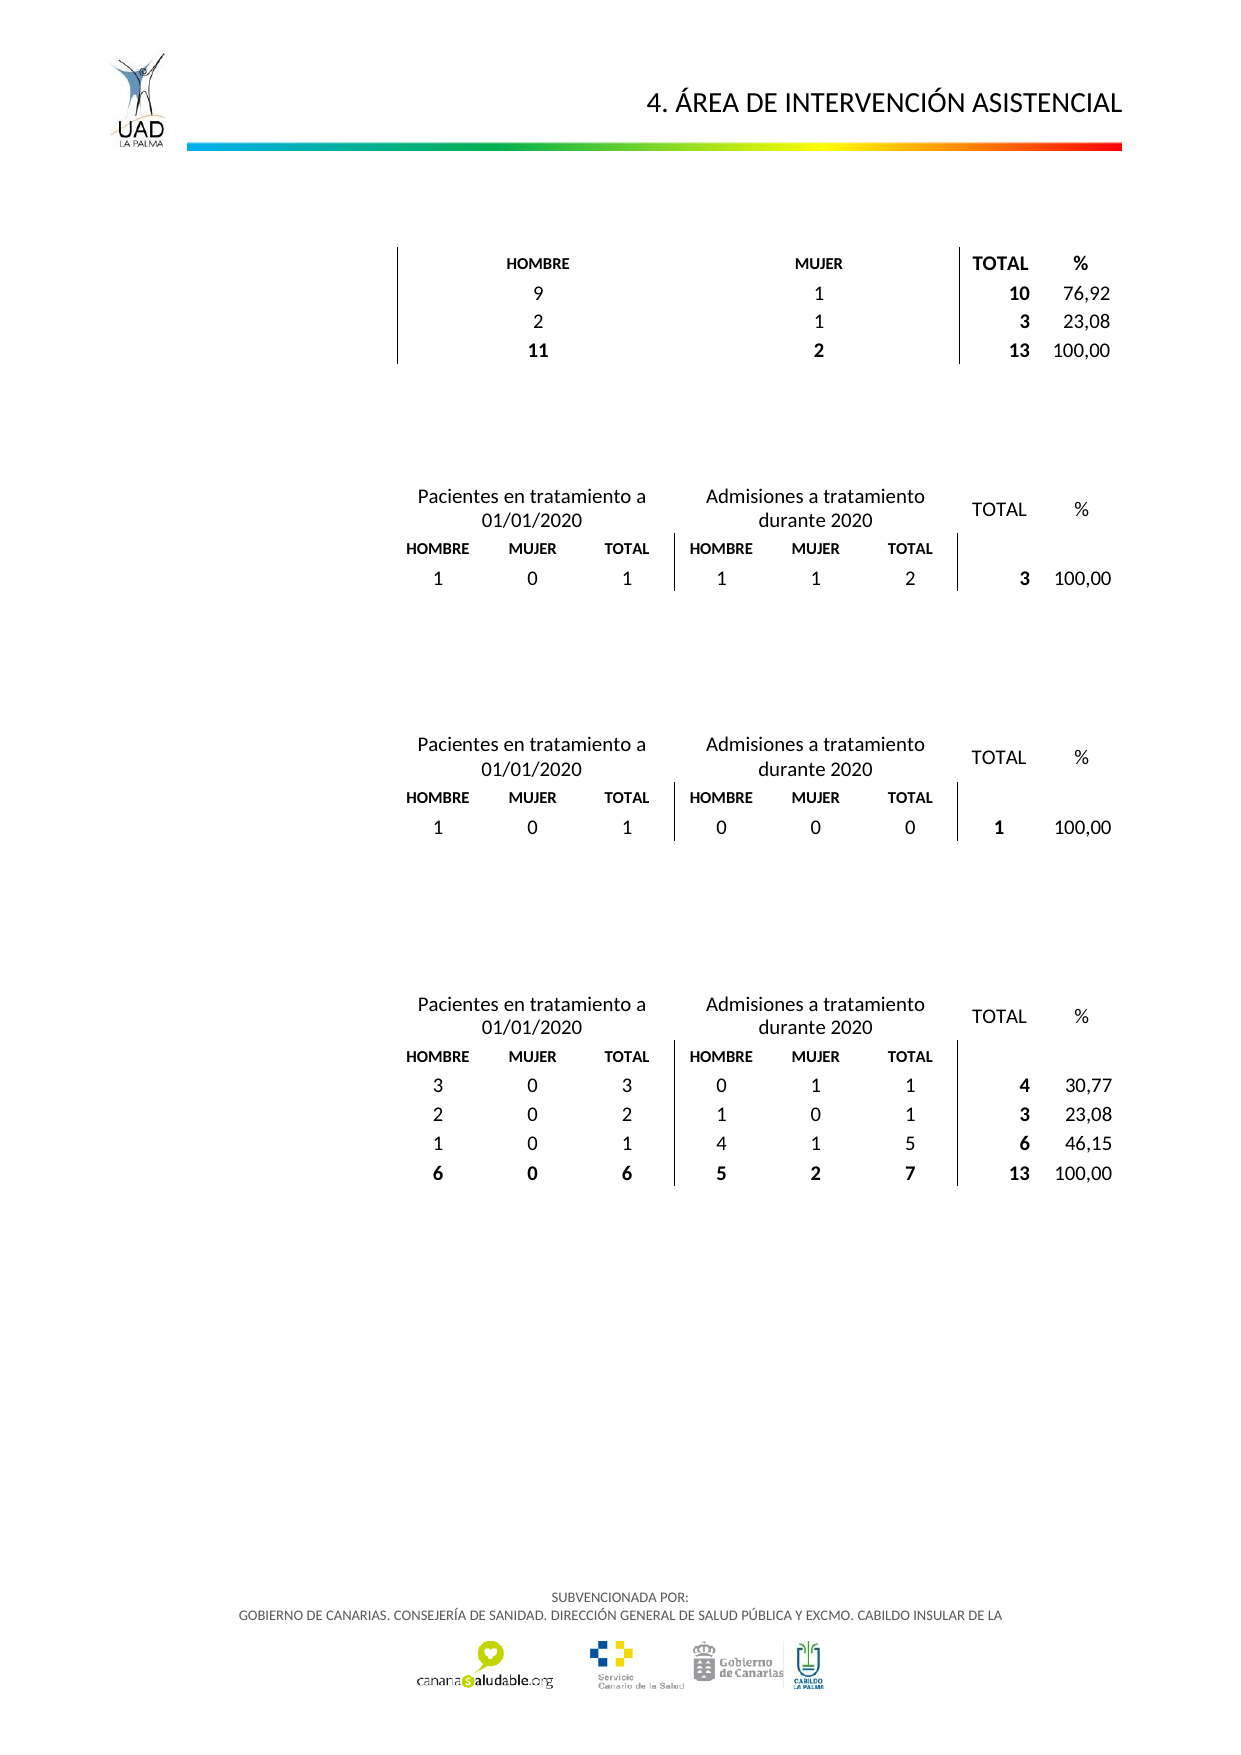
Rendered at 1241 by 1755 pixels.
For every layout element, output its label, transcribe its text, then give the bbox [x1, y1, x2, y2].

table_cell Ingresadas/os [120, 278, 397, 305]
table_cell [120, 336, 397, 364]
table_cell 5 [675, 1158, 768, 1186]
table_cell HOMBRE [391, 1042, 485, 1069]
table_cell 1 [958, 812, 1040, 841]
table_cell 3 [391, 1071, 485, 1098]
table_cell [958, 783, 1040, 811]
table_cell Pacientes en tratamiento a 01/01/2020 [391, 731, 674, 782]
table_cell 1 [391, 812, 485, 841]
table_cell 2 [679, 336, 959, 364]
table_cell 0 [769, 812, 862, 841]
table_cell TOTAL [580, 1042, 674, 1069]
table_cell HOMBRE [675, 783, 768, 811]
table_cell 1 [769, 1071, 862, 1098]
table_cell % [1041, 991, 1123, 1040]
table_cell 2005 – 2009 [120, 1071, 390, 1098]
table_cell 1 [675, 563, 768, 591]
table_cell 6 [958, 1129, 1040, 1157]
table_cell 2 [398, 307, 678, 335]
table_cell 100,00 [1041, 336, 1123, 364]
table_cell 1 [769, 1129, 862, 1157]
table_cell 2 [580, 1099, 674, 1128]
table_cell 1 [391, 1129, 485, 1157]
table_cell 0 [486, 563, 579, 591]
table_cell HOMBRE [398, 248, 678, 277]
table_cell TOTAL [958, 731, 1040, 782]
table_cell [1041, 1042, 1123, 1069]
table_cell MUJER [486, 534, 579, 562]
table_cell HOMBRE [391, 534, 485, 562]
table_cell 1 [863, 1099, 957, 1128]
table_cell 1 [580, 563, 674, 591]
table_cell TOTAL [960, 248, 1040, 277]
table_cell [120, 783, 390, 811]
table_cell TOTAL [958, 484, 1040, 533]
table_cell 2 [863, 563, 957, 591]
table_cell % [1041, 248, 1123, 277]
table_cell 3 [580, 1071, 674, 1098]
table_header PSICOPATOLOGÍAS [120, 700, 1123, 730]
table_cell 1 [679, 278, 959, 305]
table_cell 23,08 [1041, 307, 1123, 335]
table_cell 0 [769, 1099, 862, 1128]
table_cell 10 [960, 278, 1040, 305]
table_cell [120, 1042, 390, 1069]
table_cell 0 [675, 812, 768, 841]
table_cell TOTAL [958, 991, 1040, 1040]
table_cell 30,77 [1041, 1071, 1123, 1098]
table_cell 4 [675, 1129, 768, 1157]
table_cell 4 [958, 1071, 1040, 1098]
table_cell 9 [398, 278, 678, 305]
table_cell HOMBRE [675, 1042, 768, 1069]
table_cell 0 [486, 812, 579, 841]
table_cell MUJER [486, 783, 579, 811]
table_cell MUJER [486, 1042, 579, 1069]
table_cell 0 [486, 1129, 579, 1157]
table_cell TOTAL [863, 534, 957, 562]
table_cell Admisiones a tratamiento durante 2020 [674, 991, 957, 1040]
table_cell Altas [120, 307, 397, 335]
table_cell 1 [580, 1129, 674, 1157]
table_cell TOTAL [580, 783, 674, 811]
table_cell 2015 – 2019 [120, 1129, 390, 1157]
table_cell Pacientes en tratamiento a 01/01/2020 [391, 484, 674, 533]
table_cell 13 [958, 1158, 1040, 1186]
table_cell 1 [769, 563, 862, 591]
table_cell 2 [391, 1099, 485, 1128]
table_cell Admisiones a tratamiento durante 2020 [674, 731, 957, 782]
table_cell 1 [863, 1071, 957, 1098]
table_cell 0 [675, 1071, 768, 1098]
table_cell % [1041, 484, 1123, 533]
table_cell 100,00 [1041, 563, 1123, 591]
table_cell TOTAL [863, 783, 957, 811]
table_cell 76,92 [1041, 278, 1123, 305]
table_cell 0 [486, 1099, 579, 1128]
table_cell 3 [958, 563, 1040, 591]
table_cell 6 [391, 1158, 485, 1186]
table_header AÑO DE INICIO DE CONSUMO EN LA ADICCIÓN DEMANDA A TRATAMIENTO [120, 959, 1123, 989]
table_cell HOMBRE [391, 783, 485, 811]
table_cell 13 [960, 336, 1040, 364]
table_cell Pacientes en tratamiento a 01/01/2020 [391, 991, 674, 1040]
table_cell TOTAL [863, 1042, 957, 1069]
table_cell Abandono [120, 563, 390, 591]
table_cell 5 [863, 1129, 957, 1157]
table_cell 11 [398, 336, 678, 364]
table_cell Admisiones a tratamiento durante 2020 [674, 484, 957, 533]
table_cell [120, 1158, 390, 1186]
table_cell MUJER [769, 783, 862, 811]
table_cell [120, 731, 390, 782]
table_cell % [1041, 731, 1123, 782]
table_cell 0 [863, 812, 957, 841]
table_cell [958, 1042, 1040, 1069]
table_cell 1 [679, 307, 959, 335]
table_cell [120, 248, 397, 277]
table_cell Episodio depresivo [120, 812, 390, 841]
table_cell 100,00 [1041, 1158, 1123, 1186]
table_cell [120, 484, 390, 533]
table_cell 1 [580, 812, 674, 841]
table_cell 6 [580, 1158, 674, 1186]
table_cell [120, 991, 390, 1040]
table_cell [1041, 534, 1123, 562]
table_cell [120, 534, 390, 562]
table_cell 2 [769, 1158, 862, 1186]
table_cell MUJER [769, 534, 862, 562]
table_header MOTIVO DE ALTA [120, 452, 1123, 482]
table_cell 2010 – 2014 [120, 1099, 390, 1128]
table_cell 23,08 [1041, 1099, 1123, 1128]
table_cell 1 [391, 563, 485, 591]
table_cell TOTAL [580, 534, 674, 562]
table_cell HOMBRE [675, 534, 768, 562]
table_cell 46,15 [1041, 1129, 1123, 1157]
table_cell MUJER [679, 248, 959, 277]
table_cell 1 [675, 1099, 768, 1128]
table_cell [1041, 783, 1123, 811]
table_cell 7 [863, 1158, 957, 1186]
table_cell 100,00 [1041, 812, 1123, 841]
table_cell 3 [958, 1099, 1040, 1128]
table_header SITUACIÓN A 31 DE DICIEMBRE DE 2020 [120, 217, 1123, 247]
table_cell 0 [486, 1158, 579, 1186]
table_cell 3 [960, 307, 1040, 335]
table_cell 0 [486, 1071, 579, 1098]
table_cell [958, 534, 1040, 562]
table_cell MUJER [769, 1042, 862, 1069]
